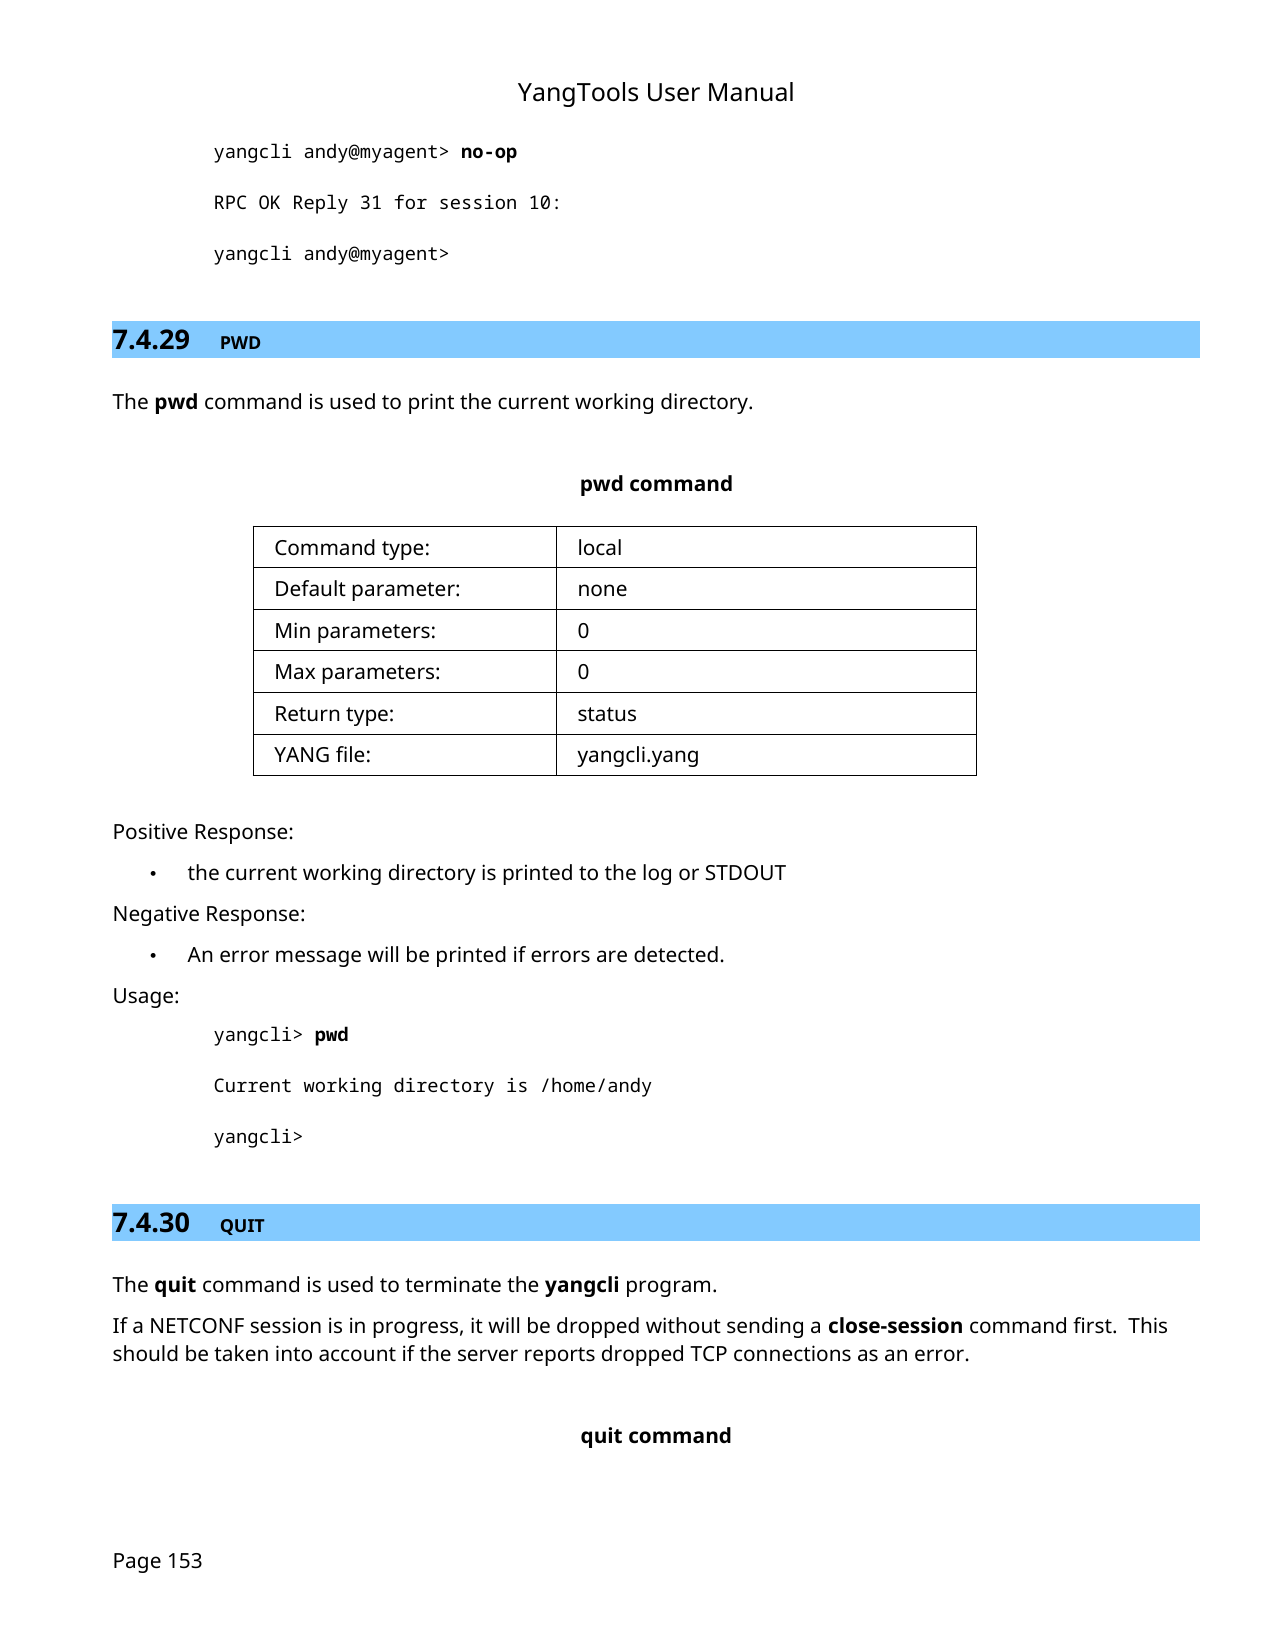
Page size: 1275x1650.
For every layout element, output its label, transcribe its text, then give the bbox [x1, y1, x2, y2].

subtitle quit [112, 1204, 1200, 1241]
table_header Command type: [254, 527, 556, 567]
text Usage: [112, 981, 1200, 1009]
list An error message will be printed if errors are detected. [150, 940, 1200, 968]
text Positive Response: [112, 817, 1200, 845]
subtitle pwd command [127, 469, 1185, 497]
table_cell Default parameter: [254, 568, 556, 609]
text Negative Response: [112, 899, 1200, 927]
table_header local [557, 527, 976, 567]
table_cell 0 [557, 651, 976, 692]
text The quit command is used to terminate the yangcli program. [112, 1270, 1200, 1298]
table_cell none [557, 568, 976, 609]
table_cell status [557, 693, 976, 733]
list the current working directory is printed to the log or STDOUT [150, 858, 1200, 886]
text yangcli andy@myagent> no-op RPC OK Reply 31 for session 10: yangcli andy@myagent> [139, 138, 1200, 292]
table_cell yangcli.yang [557, 735, 976, 775]
table_cell Return type: [254, 693, 556, 733]
text If a NETCONF session is in progress, it will be dropped without sending a close-session command first. This should be taken into account if the server reports dropped TCP connections as an error. [112, 1311, 1200, 1368]
table_cell 0 [557, 610, 976, 650]
text The pwd command is used to print the current working directory. [112, 387, 1200, 415]
table_cell Min parameters: [254, 610, 556, 650]
table_cell YANG file: [254, 735, 556, 775]
subtitle pwd [112, 321, 1200, 358]
text yangcli> pwd Current working directory is /home/andy yangcli> [139, 1022, 1200, 1175]
subtitle quit command [127, 1421, 1185, 1450]
table_cell Max parameters: [254, 651, 556, 692]
